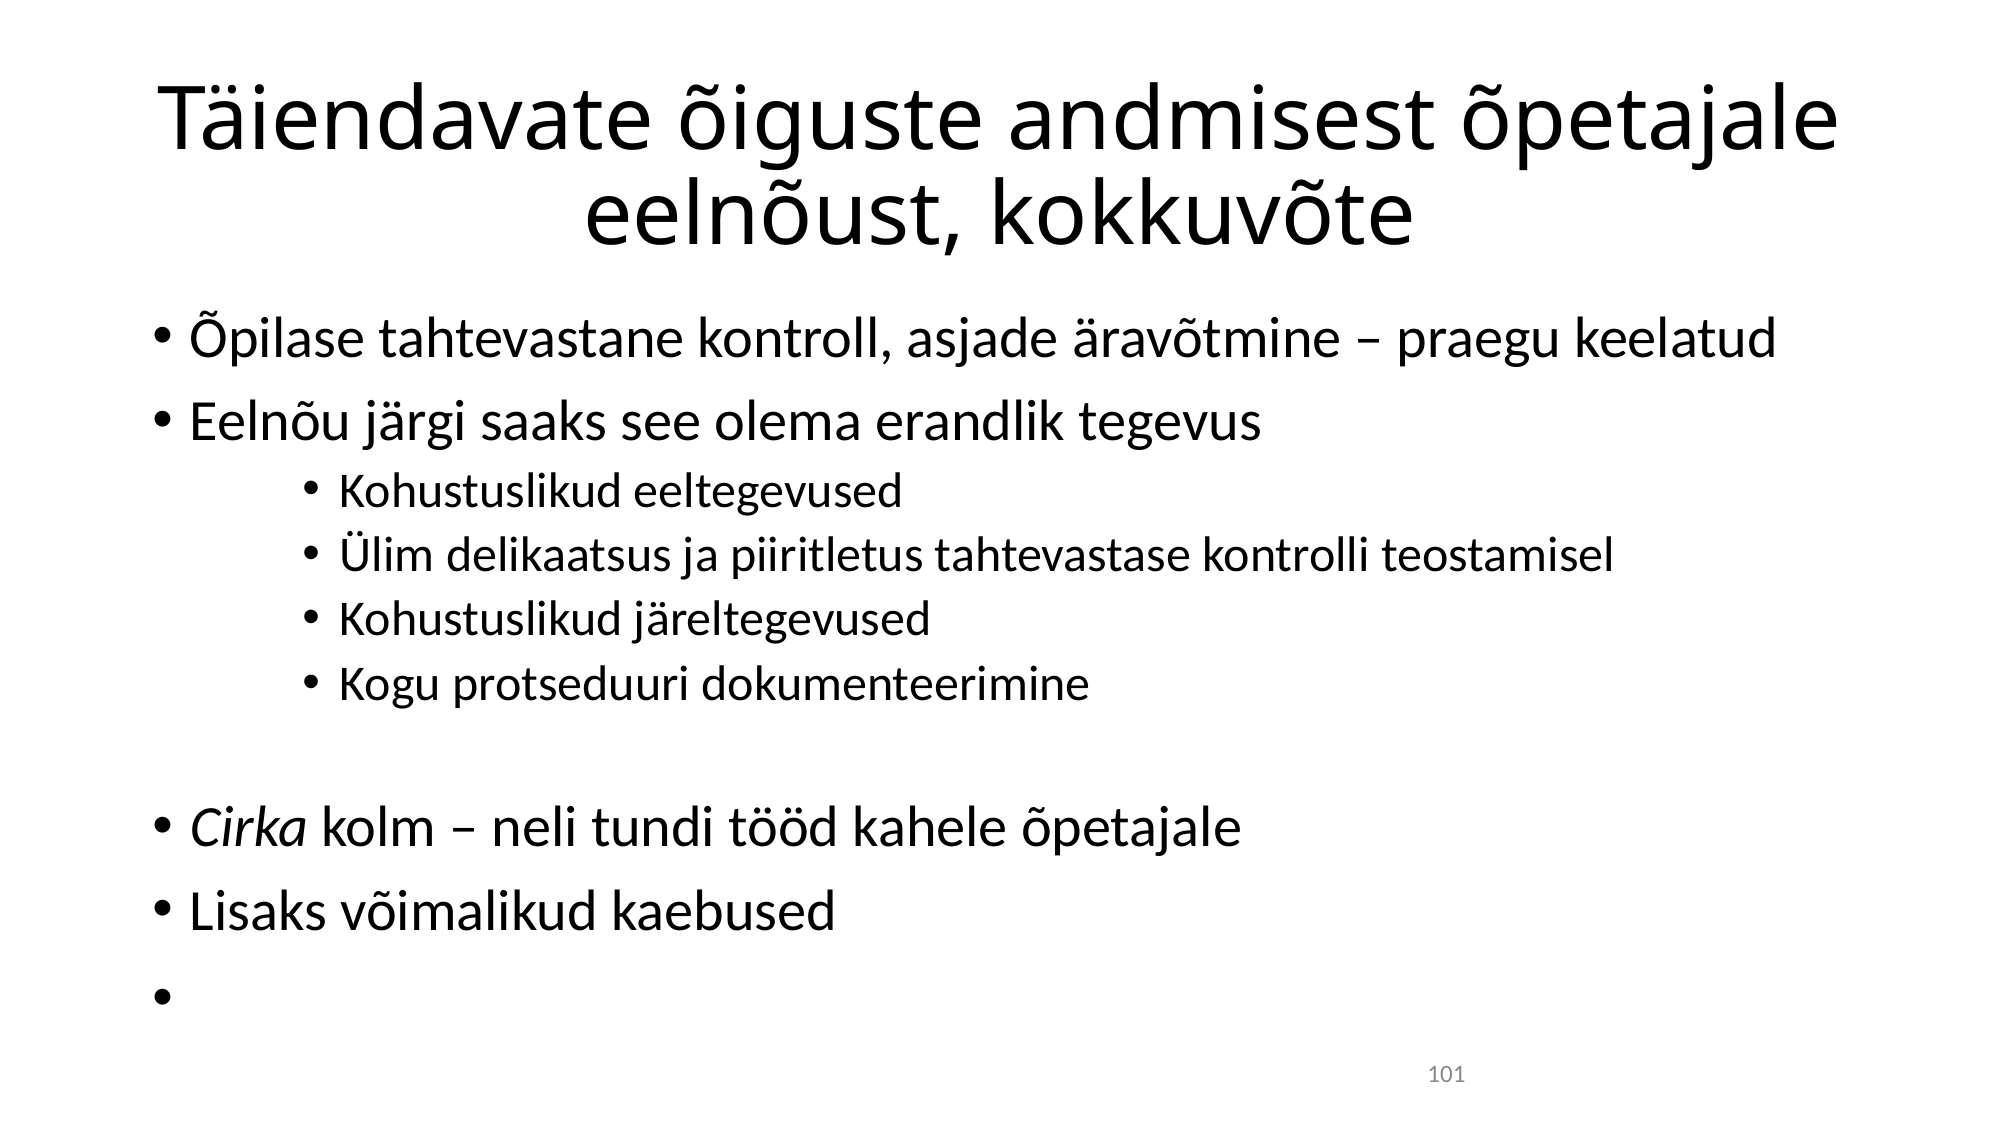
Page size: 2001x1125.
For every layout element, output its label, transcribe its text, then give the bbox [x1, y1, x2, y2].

text_box 120 [1412, 1042, 1863, 1103]
list Õpilase tahtevastane kontroll, asjade äravõtmine – praegu keelatud Eelnõu järgi saaks see olema erandlik tegevus Kohustuslikud eeltegevused Ülim delikaatsus ja piiritletus tahtevastase kontrolli teostamisel Kohustuslikud järeltegevused Kogu protseduuri dokumenteerimine Cirka kolm – neli tundi tööd kahele õpetajale Lisaks võimalikud kaebused [137, 299, 1863, 1014]
title Täiendavate õiguste andmisest õpetajale eelnõust, kokkuvõte [137, 59, 1863, 278]
